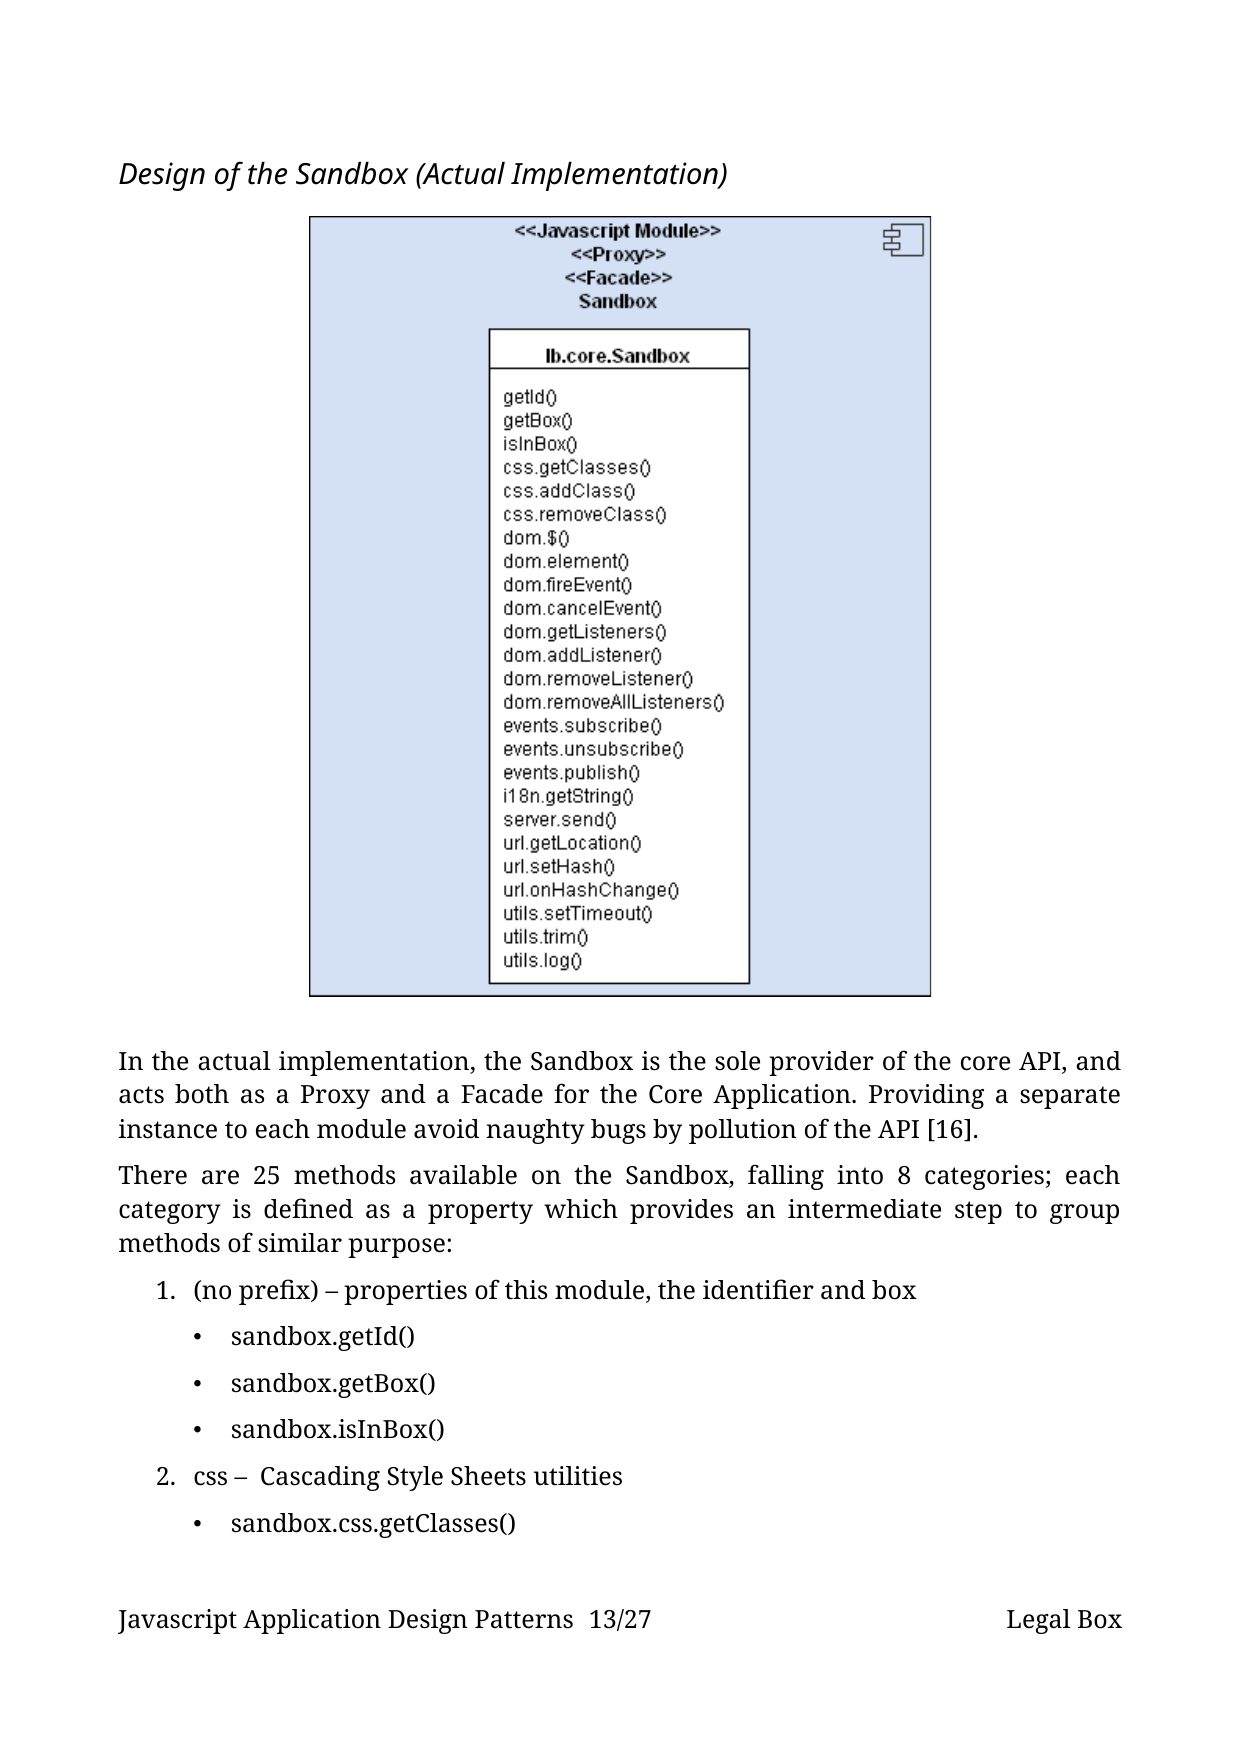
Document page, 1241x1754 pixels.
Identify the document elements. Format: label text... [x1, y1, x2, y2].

list (no prefix) – properties of this module, the identifier and box [156, 1272, 1122, 1307]
text There are 25 methods available on the Sandbox, falling into 8 categories; each category is defined as a property which provides an intermediate step to group methods of similar purpose: [118, 1158, 1122, 1260]
list sandbox.css.getClasses() [193, 1505, 1122, 1539]
picture [309, 216, 932, 997]
text In the actual implementation, the Sandbox is the sole provider of the core API, and acts both as a Proxy and a Facade for the Core Application. Providing a separate instance to each module avoid naughty bugs by pollution of the API [16]. [118, 1043, 1122, 1145]
list sandbox.getBox() [193, 1366, 1122, 1400]
list sandbox.getId() [193, 1319, 1122, 1353]
list sandbox.isInBox() [193, 1412, 1122, 1446]
subtitle Design of the Sandbox (Actual Implementation) [118, 153, 1122, 193]
list css – Cascading Style Sheets utilities [156, 1459, 1122, 1493]
